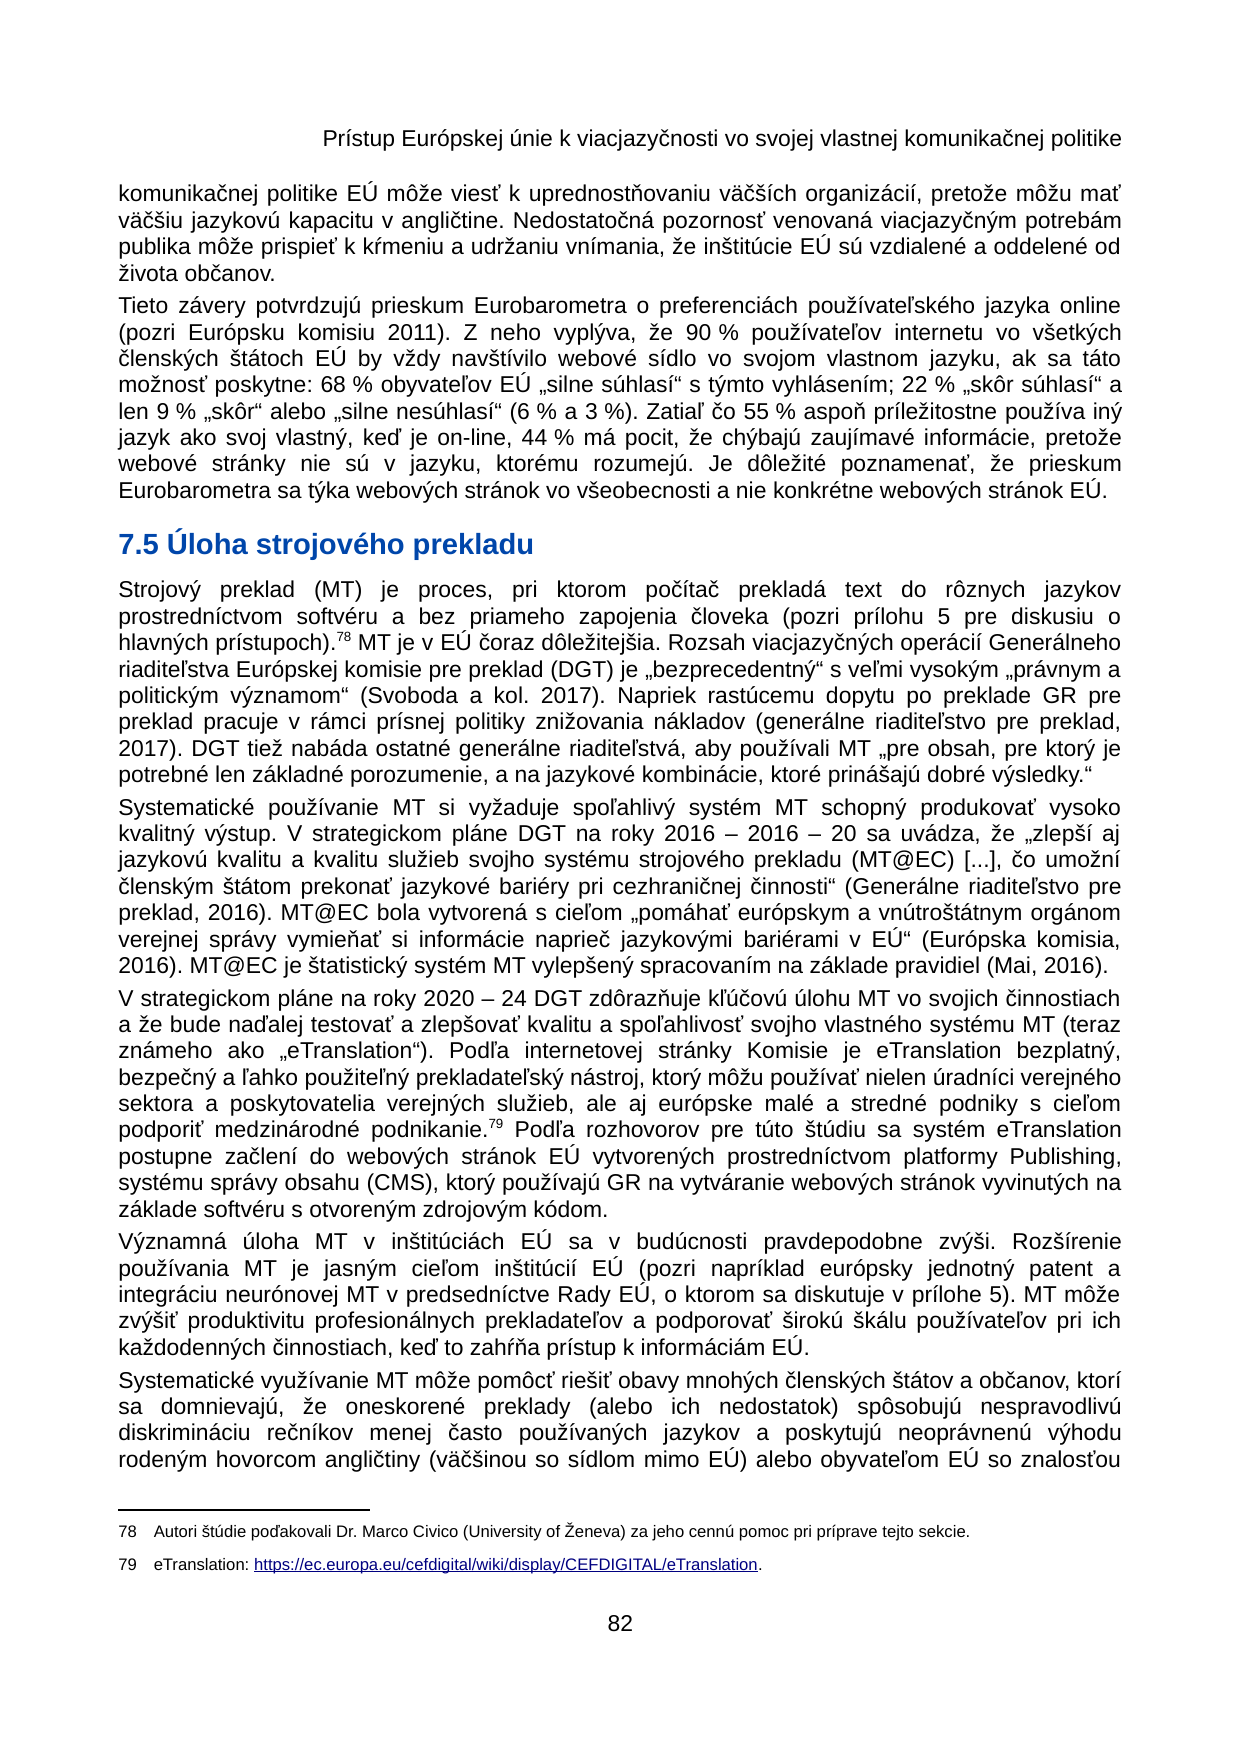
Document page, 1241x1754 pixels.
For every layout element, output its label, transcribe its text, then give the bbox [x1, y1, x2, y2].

text Systematické využívanie MT môže pomôcť riešiť obavy mnohých členských štátov a občanov, ktorí sa domnievajú, že oneskorené preklady (alebo ich nedostatok) spôsobujú nespravodlivú diskrimináciu rečníkov menej často používaných jazykov a poskytujú neoprávnenú výhodu rodeným hovorcom angličtiny (väčšinou so sídlom mimo EÚ) alebo obyvateľom EÚ so znalosťou [118, 1367, 1122, 1472]
text Významná úloha MT v inštitúciách EÚ sa v budúcnosti pravdepodobne zvýši. Rozšírenie používania MT je jasným cieľom inštitúcií EÚ (pozri napríklad európsky jednotný patent a integráciu neurónovej MT v predsedníctve Rady EÚ, o ktorom sa diskutuje v prílohe 5). MT môže zvýšiť produktivitu profesionálnych prekladateľov a podporovať širokú škálu používateľov pri ich každodenných činnostiach, keď to zahŕňa prístup k informáciám EÚ. [118, 1228, 1122, 1360]
text V strategickom pláne na roky 2020 – 24 DGT zdôrazňuje kľúčovú úlohu MT vo svojich činnostiach a že bude naďalej testovať a zlepšovať kvalitu a spoľahlivosť svojho vlastného systému MT (teraz známeho ako „eTranslation“). Podľa internetovej stránky Komisie je eTranslation bezplatný, bezpečný a ľahko použiteľný prekladateľský nástroj, ktorý môžu používať nielen úradníci verejného sektora a poskytovatelia verejných služieb, ale aj európske malé a stredné podniky s cieľom podporiť medzinárodné podnikanie. Podľa rozhovorov pre túto štúdiu sa systém eTranslation postupne začlení do webových stránok EÚ vytvorených prostredníctvom platformy Publishing, systému správy obsahu (CMS), ktorý používajú GR na vytváranie webových stránok vyvinutých na základe softvéru s otvoreným zdrojovým kódom. [118, 985, 1122, 1222]
text Systematické používanie MT si vyžaduje spoľahlivý systém MT schopný produkovať vysoko kvalitný výstup. V strategickom pláne DGT na roky 2016 – 2016 – 20 sa uvádza, že „zlepší aj jazykovú kvalitu a kvalitu služieb svojho systému strojového prekladu (MT@EC) [...], čo umožní členským štátom prekonať jazykové bariéry pri cezhraničnej činnosti“ (Generálne riaditeľstvo pre preklad, 2016). MT@EC bola vytvorená s cieľom „pomáhať európskym a vnútroštátnym orgánom verejnej správy vymieňať si informácie naprieč jazykovými bariérami v EÚ“ (Európska komisia, 2016). MT@EC je štatistický systém MT vylepšený spracovaním na základe pravidiel (Mai, 2016). [118, 794, 1122, 978]
text eTranslation: https://ec.europa.eu/cefdigital/wiki/display/CEFDIGITAL/eTranslation. [118, 1554, 1122, 1573]
text Tieto závery potvrdzujú prieskum Eurobarometra o preferenciách používateľského jazyka online (pozri Európsku komisiu 2011). Z neho vyplýva, že 90 % používateľov internetu vo všetkých členských štátoch EÚ by vždy navštívilo webové sídlo vo svojom vlastnom jazyku, ak sa táto možnosť poskytne: 68 % obyvateľov EÚ „silne súhlasí“ s týmto vyhlásením; 22 % „skôr súhlasí“ a len 9 % „skôr“ alebo „silne nesúhlasí“ (6 % a 3 %). Zatiaľ čo 55 % aspoň príležitostne používa iný jazyk ako svoj vlastný, keď je on-line, 44 % má pocit, že chýbajú zaujímavé informácie, pretože webové stránky nie sú v jazyku, ktorému rozumejú. Je dôležité poznamenať, že prieskum Eurobarometra sa týka webových stránok vo všeobecnosti a nie konkrétne webových stránok EÚ. [118, 292, 1122, 503]
text Strojový preklad (MT) je proces, pri ktorom počítač prekladá text do rôznych jazykov prostredníctvom softvéru a bez priameho zapojenia človeka (pozri prílohu 5 pre diskusiu o hlavných prístupoch). MT je v EÚ čoraz dôležitejšia. Rozsah viacjazyčných operácií Generálneho riaditeľstva Európskej komisie pre preklad (DGT) je „bezprecedentný“ s veľmi vysokým „právnym a politickým významom“ (Svoboda a kol. 2017). Napriek rastúcemu dopytu po preklade GR pre preklad pracuje v rámci prísnej politiky znižovania nákladov (generálne riaditeľstvo pre preklad, 2017). DGT tiež nabáda ostatné generálne riaditeľstvá, aby používali MT „pre obsah, pre ktorý je potrebné len základné porozumenie, a na jazykové kombinácie, ktoré prinášajú dobré výsledky.“ [118, 576, 1122, 787]
text komunikačnej politike EÚ môže viesť k uprednostňovaniu väčších organizácií, pretože môžu mať väčšiu jazykovú kapacitu v angličtine. Nedostatočná pozornosť venovaná viacjazyčným potrebám publika môže prispieť k kŕmeniu a udržaniu vnímania, že inštitúcie EÚ sú vzdialené a oddelené od života občanov. [118, 180, 1122, 286]
subtitle 7.5 Úloha strojového prekladu [118, 527, 1122, 561]
text Autori štúdie poďakovali Dr. Marco Civico (University of Ženeva) za jeho cennú pomoc pri príprave tejto sekcie. [118, 1522, 1122, 1541]
